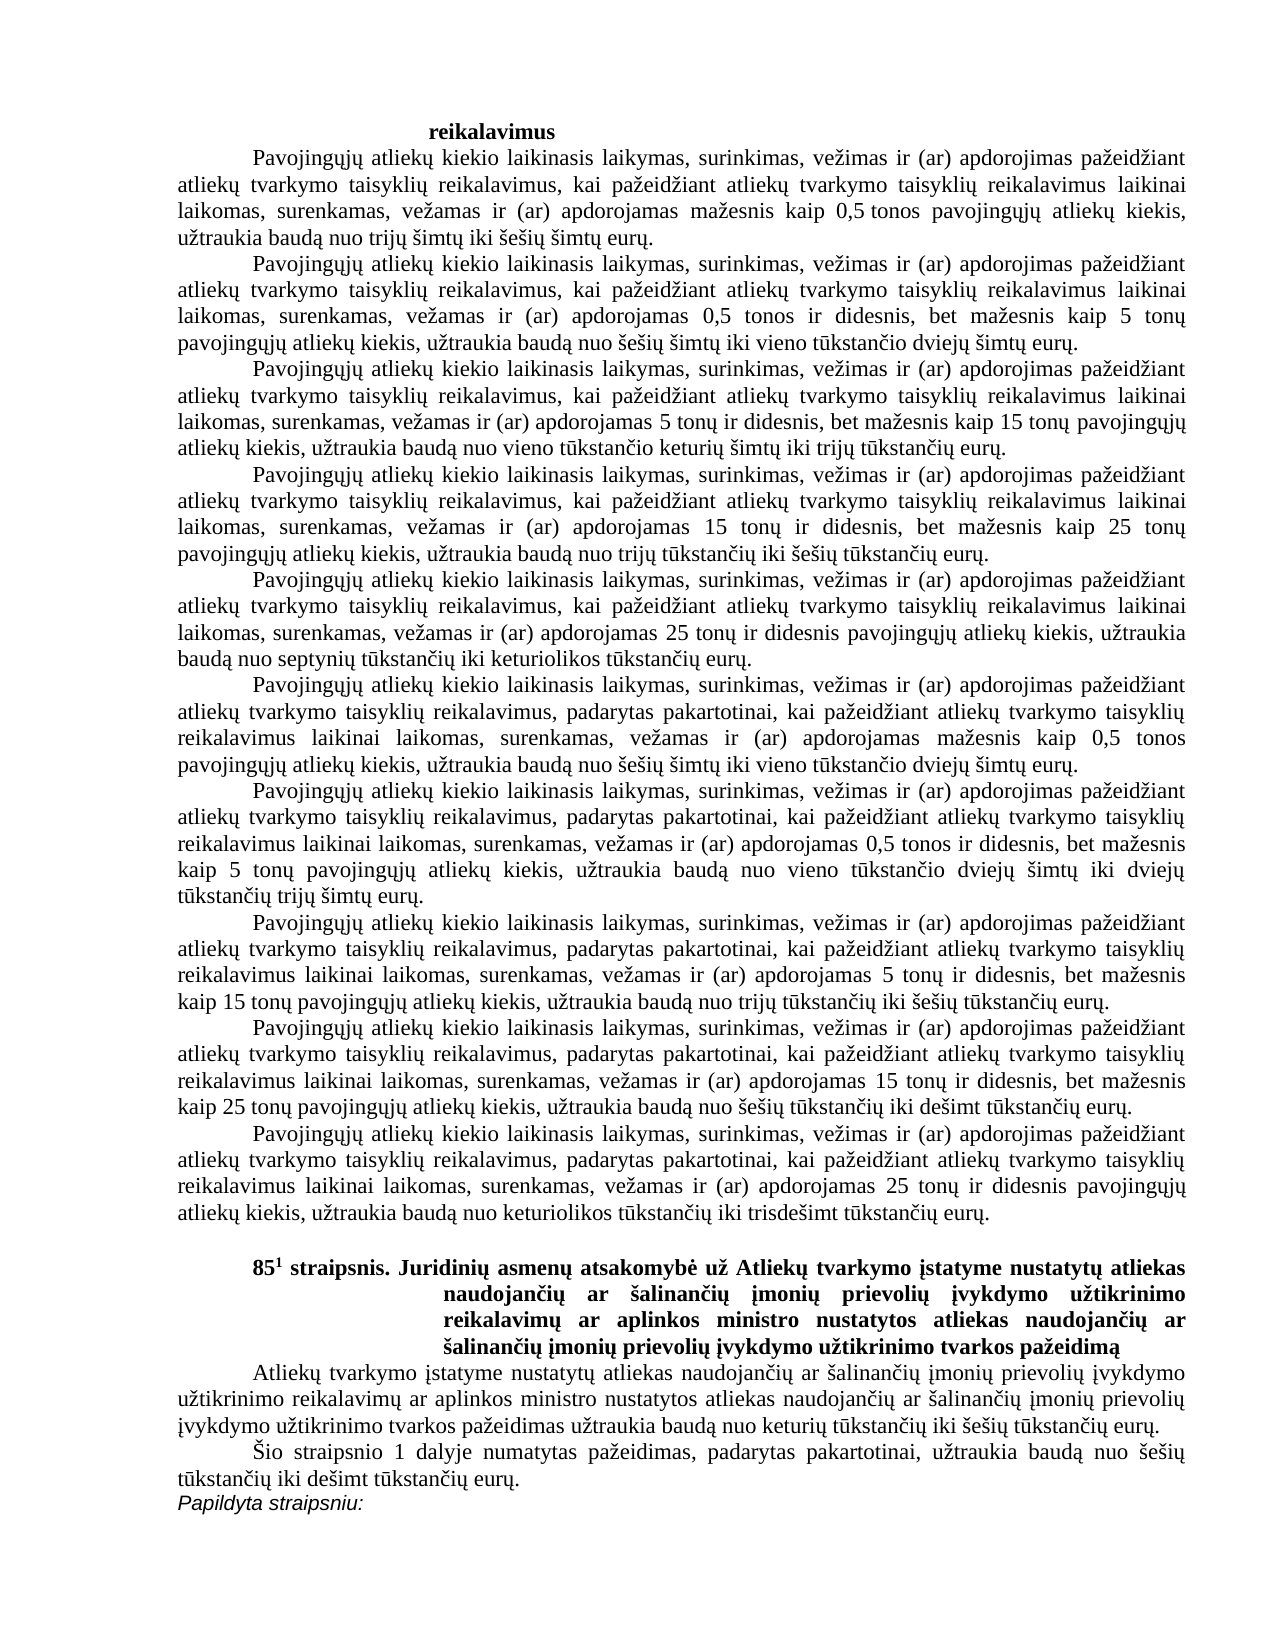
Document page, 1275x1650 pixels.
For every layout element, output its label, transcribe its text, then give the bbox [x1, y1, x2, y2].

text Pavojingųjų atliekų kiekio laikinasis laikymas, surinkimas, vežimas ir (ar) apdorojimas pažeidžiant atliekų tvarkymo taisyklių reikalavimus, padarytas pakartotinai, kai pažeidžiant atliekų tvarkymo taisyklių reikalavimus laikinai laikomas, surenkamas, vežamas ir (ar) apdorojamas 25 tonų ir didesnis pavojingųjų atliekų kiekis, užtraukia baudą nuo keturiolikos tūkstančių iki trisdešimt tūkstančių eurų. [177, 1119, 1186, 1225]
text reikalavimus [252, 118, 1186, 144]
text Atliekų tvarkymo įstatyme nustatytų atliekas naudojančių ar šalinančių įmonių prievolių įvykdymo užtikrinimo reikalavimų ar aplinkos ministro nustatytos atliekas naudojančių ar šalinančių įmonių prievolių įvykdymo užtikrinimo tvarkos pažeidimas užtraukia baudą nuo keturių tūkstančių iki šešių tūkstančių eurų. [177, 1359, 1186, 1438]
text Pavojingųjų atliekų kiekio laikinasis laikymas, surinkimas, vežimas ir (ar) apdorojimas pažeidžiant atliekų tvarkymo taisyklių reikalavimus, kai pažeidžiant atliekų tvarkymo taisyklių reikalavimus laikinai laikomas, surenkamas, vežamas ir (ar) apdorojamas 15 tonų ir didesnis, bet mažesnis kaip 25 tonų pavojingųjų atliekų kiekis, užtraukia baudą nuo trijų tūkstančių iki šešių tūkstančių eurų. [177, 461, 1186, 566]
text 851 straipsnis. Juridinių asmenų atsakomybė už Atliekų tvarkymo įstatyme nustatytų atliekas naudojančių ar šalinančių įmonių prievolių įvykdymo užtikrinimo reikalavimų ar aplinkos ministro nustatytos atliekas naudojančių ar šalinančių įmonių prievolių įvykdymo užtikrinimo tvarkos pažeidimą [252, 1254, 1186, 1359]
text Šio straipsnio 1 dalyje numatytas pažeidimas, padarytas pakartotinai, užtraukia baudą nuo šešių tūkstančių iki dešimt tūkstančių eurų. [177, 1438, 1186, 1491]
text Pavojingųjų atliekų kiekio laikinasis laikymas, surinkimas, vežimas ir (ar) apdorojimas pažeidžiant atliekų tvarkymo taisyklių reikalavimus, kai pažeidžiant atliekų tvarkymo taisyklių reikalavimus laikinai laikomas, surenkamas, vežamas ir (ar) apdorojamas mažesnis kaip 0,5 tonos pavojingųjų atliekų kiekis, užtraukia baudą nuo trijų šimtų iki šešių šimtų eurų. [177, 144, 1186, 250]
text Pavojingųjų atliekų kiekio laikinasis laikymas, surinkimas, vežimas ir (ar) apdorojimas pažeidžiant atliekų tvarkymo taisyklių reikalavimus, padarytas pakartotinai, kai pažeidžiant atliekų tvarkymo taisyklių reikalavimus laikinai laikomas, surenkamas, vežamas ir (ar) apdorojamas mažesnis kaip 0,5 tonos pavojingųjų atliekų kiekis, užtraukia baudą nuo šešių šimtų iki vieno tūkstančio dviejų šimtų eurų. [177, 672, 1186, 777]
text Pavojingųjų atliekų kiekio laikinasis laikymas, surinkimas, vežimas ir (ar) apdorojimas pažeidžiant atliekų tvarkymo taisyklių reikalavimus, padarytas pakartotinai, kai pažeidžiant atliekų tvarkymo taisyklių reikalavimus laikinai laikomas, surenkamas, vežamas ir (ar) apdorojamas 5 tonų ir didesnis, bet mažesnis kaip 15 tonų pavojingųjų atliekų kiekis, užtraukia baudą nuo trijų tūkstančių iki šešių tūkstančių eurų. [177, 909, 1186, 1014]
text Papildyta straipsniu: [177, 1491, 1186, 1515]
text Pavojingųjų atliekų kiekio laikinasis laikymas, surinkimas, vežimas ir (ar) apdorojimas pažeidžiant atliekų tvarkymo taisyklių reikalavimus, kai pažeidžiant atliekų tvarkymo taisyklių reikalavimus laikinai laikomas, surenkamas, vežamas ir (ar) apdorojamas 0,5 tonos ir didesnis, bet mažesnis kaip 5 tonų pavojingųjų atliekų kiekis, užtraukia baudą nuo šešių šimtų iki vieno tūkstančio dviejų šimtų eurų. [177, 250, 1186, 355]
text Pavojingųjų atliekų kiekio laikinasis laikymas, surinkimas, vežimas ir (ar) apdorojimas pažeidžiant atliekų tvarkymo taisyklių reikalavimus, kai pažeidžiant atliekų tvarkymo taisyklių reikalavimus laikinai laikomas, surenkamas, vežamas ir (ar) apdorojamas 25 tonų ir didesnis pavojingųjų atliekų kiekis, užtraukia baudą nuo septynių tūkstančių iki keturiolikos tūkstančių eurų. [177, 566, 1186, 672]
text Pavojingųjų atliekų kiekio laikinasis laikymas, surinkimas, vežimas ir (ar) apdorojimas pažeidžiant atliekų tvarkymo taisyklių reikalavimus, padarytas pakartotinai, kai pažeidžiant atliekų tvarkymo taisyklių reikalavimus laikinai laikomas, surenkamas, vežamas ir (ar) apdorojamas 15 tonų ir didesnis, bet mažesnis kaip 25 tonų pavojingųjų atliekų kiekis, užtraukia baudą nuo šešių tūkstančių iki dešimt tūkstančių eurų. [177, 1014, 1186, 1119]
text Pavojingųjų atliekų kiekio laikinasis laikymas, surinkimas, vežimas ir (ar) apdorojimas pažeidžiant atliekų tvarkymo taisyklių reikalavimus, padarytas pakartotinai, kai pažeidžiant atliekų tvarkymo taisyklių reikalavimus laikinai laikomas, surenkamas, vežamas ir (ar) apdorojamas 0,5 tonos ir didesnis, bet mažesnis kaip 5 tonų pavojingųjų atliekų kiekis, užtraukia baudą nuo vieno tūkstančio dviejų šimtų iki dviejų tūkstančių trijų šimtų eurų. [177, 777, 1186, 909]
text Pavojingųjų atliekų kiekio laikinasis laikymas, surinkimas, vežimas ir (ar) apdorojimas pažeidžiant atliekų tvarkymo taisyklių reikalavimus, kai pažeidžiant atliekų tvarkymo taisyklių reikalavimus laikinai laikomas, surenkamas, vežamas ir (ar) apdorojamas 5 tonų ir didesnis, bet mažesnis kaip 15 tonų pavojingųjų atliekų kiekis, užtraukia baudą nuo vieno tūkstančio keturių šimtų iki trijų tūkstančių eurų. [177, 355, 1186, 461]
